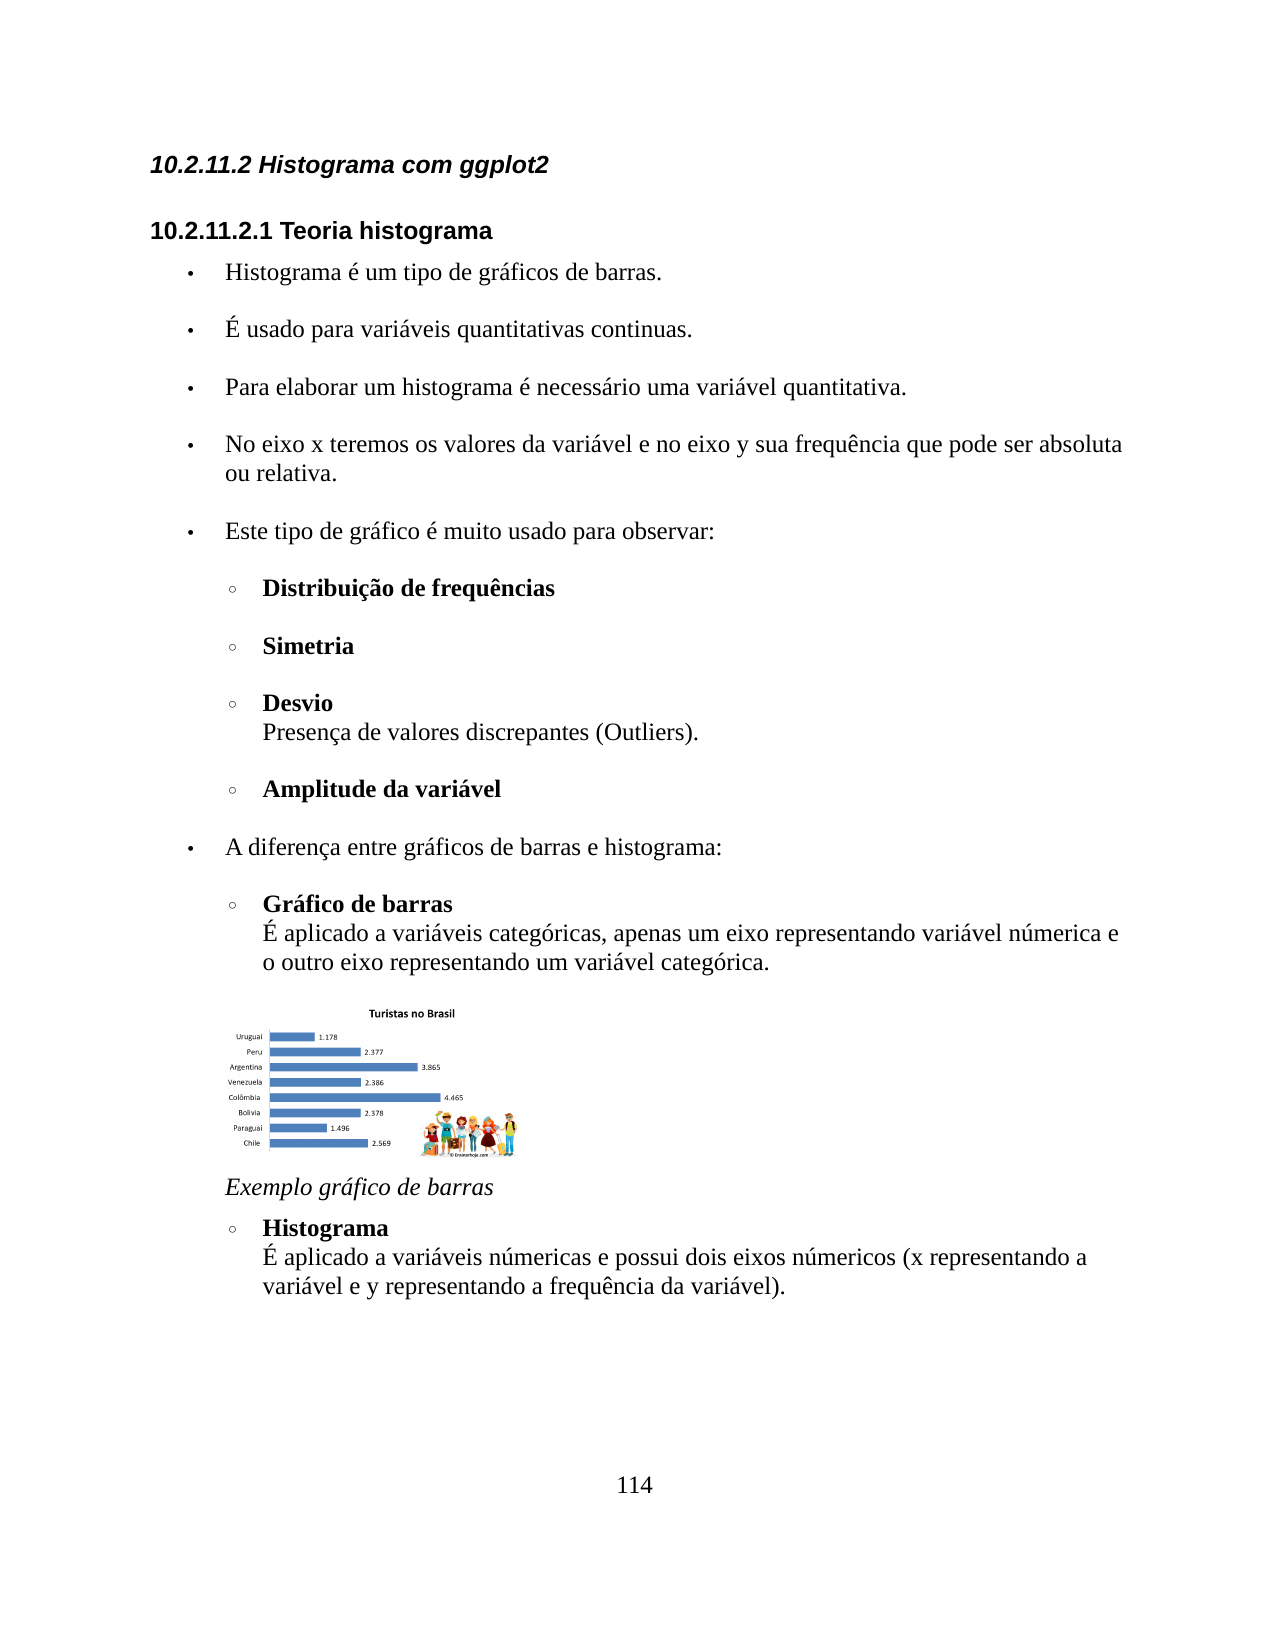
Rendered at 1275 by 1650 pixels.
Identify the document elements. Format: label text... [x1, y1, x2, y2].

list Gráfico de barras É aplicado a variáveis categóricas, apenas um eixo representando variável númerica e o outro eixo representando um variável categórica. [225, 889, 1125, 1004]
list Desvio Presença de valores discrepantes (Outliers). [225, 688, 1125, 774]
list Amplitude da variável [225, 774, 1125, 832]
list É usado para variáveis quantitativas continuas. [187, 314, 1125, 372]
list Simetria [225, 631, 1125, 688]
subtitle 10.2.11.2 Histograma com ggplot2 [150, 150, 1125, 178]
list Exemplo gráfico de barras [187, 1172, 1125, 1201]
subtitle 10.2.11.2.1 Teoria histograma [150, 216, 1125, 244]
list No eixo x teremos os valores da variável e no eixo y sua frequência que pode ser absoluta ou relativa. [187, 429, 1125, 516]
list Distribuição de frequências [225, 573, 1125, 631]
picture [225, 1004, 518, 1160]
list A diferença entre gráficos de barras e histograma: [187, 832, 1125, 889]
list Histograma é um tipo de gráficos de barras. [187, 257, 1125, 314]
list Este tipo de gráfico é muito usado para observar: [187, 516, 1125, 573]
list Para elaborar um histograma é necessário uma variável quantitativa. [187, 372, 1125, 429]
list Histograma É aplicado a variáveis númericas e possui dois eixos númericos (x representando a variável e y representando a frequência da variável). [225, 1213, 1125, 1328]
